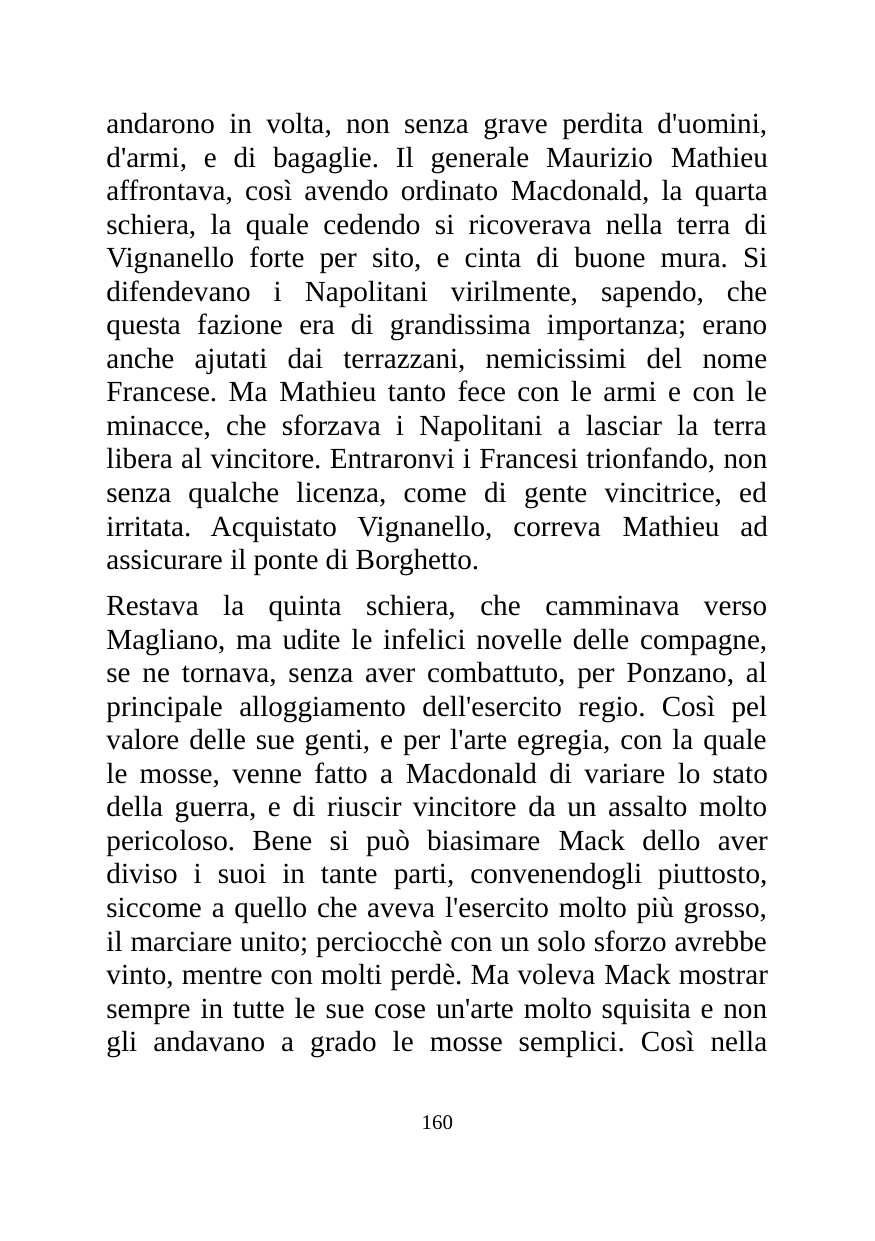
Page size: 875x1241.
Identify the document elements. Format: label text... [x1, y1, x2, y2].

text andarono in volta, non senza grave perdita d'uomini, d'armi, e di bagaglie. Il generale Maurizio Mathieu affrontava, così avendo ordinato Macdonald, la quarta schiera, la quale cedendo si ricoverava nella terra di Vignanello forte per sito, e cinta di buone mura. Si difendevano i Napolitani virilmente, sapendo, che questa fazione era di grandissima importanza; erano anche ajutati dai terrazzani, nemicissimi del nome Francese. Ma Mathieu tanto fece con le armi e con le minacce, che sforzava i Napolitani a lasciar la terra libera al vincitore. Entraronvi i Francesi trionfando, non senza qualche licenza, come di gente vincitrice, ed irritata. Acquistato Vignanello, correva Mathieu ad assicurare il ponte di Borghetto. [106, 106, 768, 576]
text Restava la quinta schiera, che camminava verso Magliano, ma udite le infelici novelle delle compagne, se ne tornava, senza aver combattuto, per Ponzano, al principale alloggiamento dell'esercito regio. Così pel valore delle sue genti, e per l'arte egregia, con la quale le mosse, venne fatto a Macdonald di variare lo stato della guerra, e di riuscir vincitore da un assalto molto pericoloso. Bene si può biasimare Mack dello aver diviso i suoi in tante parti, convenendogli piuttosto, siccome a quello che aveva l'esercito molto più grosso, il marciare unito; perciocchè con un solo sforzo avrebbe vinto, mentre con molti perdè. Ma voleva Mack mostrar sempre in tutte le sue cose un'arte molto squisita e non gli andavano a grado le mosse semplici. Così nella [106, 588, 768, 1058]
